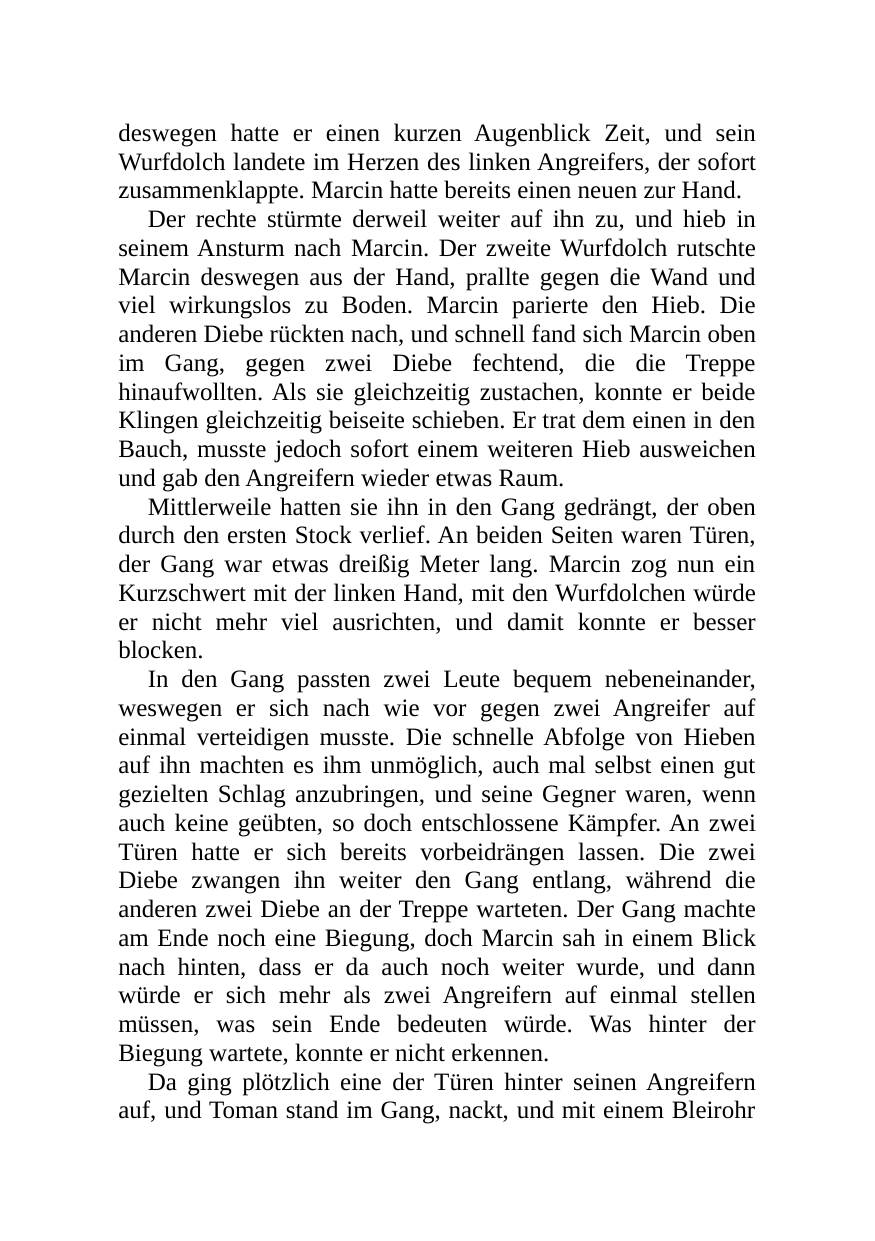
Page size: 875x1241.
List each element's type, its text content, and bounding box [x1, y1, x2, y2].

text Da ging plötzlich eine der Türen hinter seinen Angreifern auf, und Toman stand im Gang, nackt, und mit einem Bleirohr [118, 1067, 756, 1124]
text deswegen hatte er einen kurzen Augenblick Zeit, und sein Wurfdolch landete im Herzen des linken Angreifers, der sofort zusammenklappte. Marcin hatte bereits einen neuen zur Hand. [118, 118, 756, 204]
text Mittlerweile hatten sie ihn in den Gang gedrängt, der oben durch den ersten Stock verlief. An beiden Seiten waren Türen, der Gang war etwas dreißig Meter lang. Marcin zog nun ein Kurzschwert mit der linken Hand, mit den Wurfdolchen würde er nicht mehr viel ausrichten, und damit konnte er besser blocken. [118, 492, 756, 664]
text Der rechte stürmte derweil weiter auf ihn zu, und hieb in seinem Ansturm nach Marcin. Der zweite Wurfdolch rutschte Marcin deswegen aus der Hand, prallte gegen die Wand und viel wirkungslos zu Boden. Marcin parierte den Hieb. Die anderen Diebe rückten nach, und schnell fand sich Marcin oben im Gang, gegen zwei Diebe fechtend, die die Treppe hinaufwollten. Als sie gleichzeitig zustachen, konnte er beide Klingen gleichzeitig beiseite schieben. Er trat dem einen in den Bauch, musste jedoch sofort einem weiteren Hieb ausweichen und gab den Angreifern wieder etwas Raum. [118, 204, 756, 492]
text In den Gang passten zwei Leute bequem nebeneinander, weswegen er sich nach wie vor gegen zwei Angreifer auf einmal verteidigen musste. Die schnelle Abfolge von Hieben auf ihn machten es ihm unmöglich, auch mal selbst einen gut gezielten Schlag anzubringen, und seine Gegner waren, wenn auch keine geübten, so doch entschlossene Kämpfer. An zwei Türen hatte er sich bereits vorbeidrängen lassen. Die zwei Diebe zwangen ihn weiter den Gang entlang, während die anderen zwei Diebe an der Treppe warteten. Der Gang machte am Ende noch eine Biegung, doch Marcin sah in einem Blick nach hinten, dass er da auch noch weiter wurde, und dann würde er sich mehr als zwei Angreifern auf einmal stellen müssen, was sein Ende bedeuten würde. Was hinter der Biegung wartete, konnte er nicht erkennen. [118, 664, 756, 1067]
